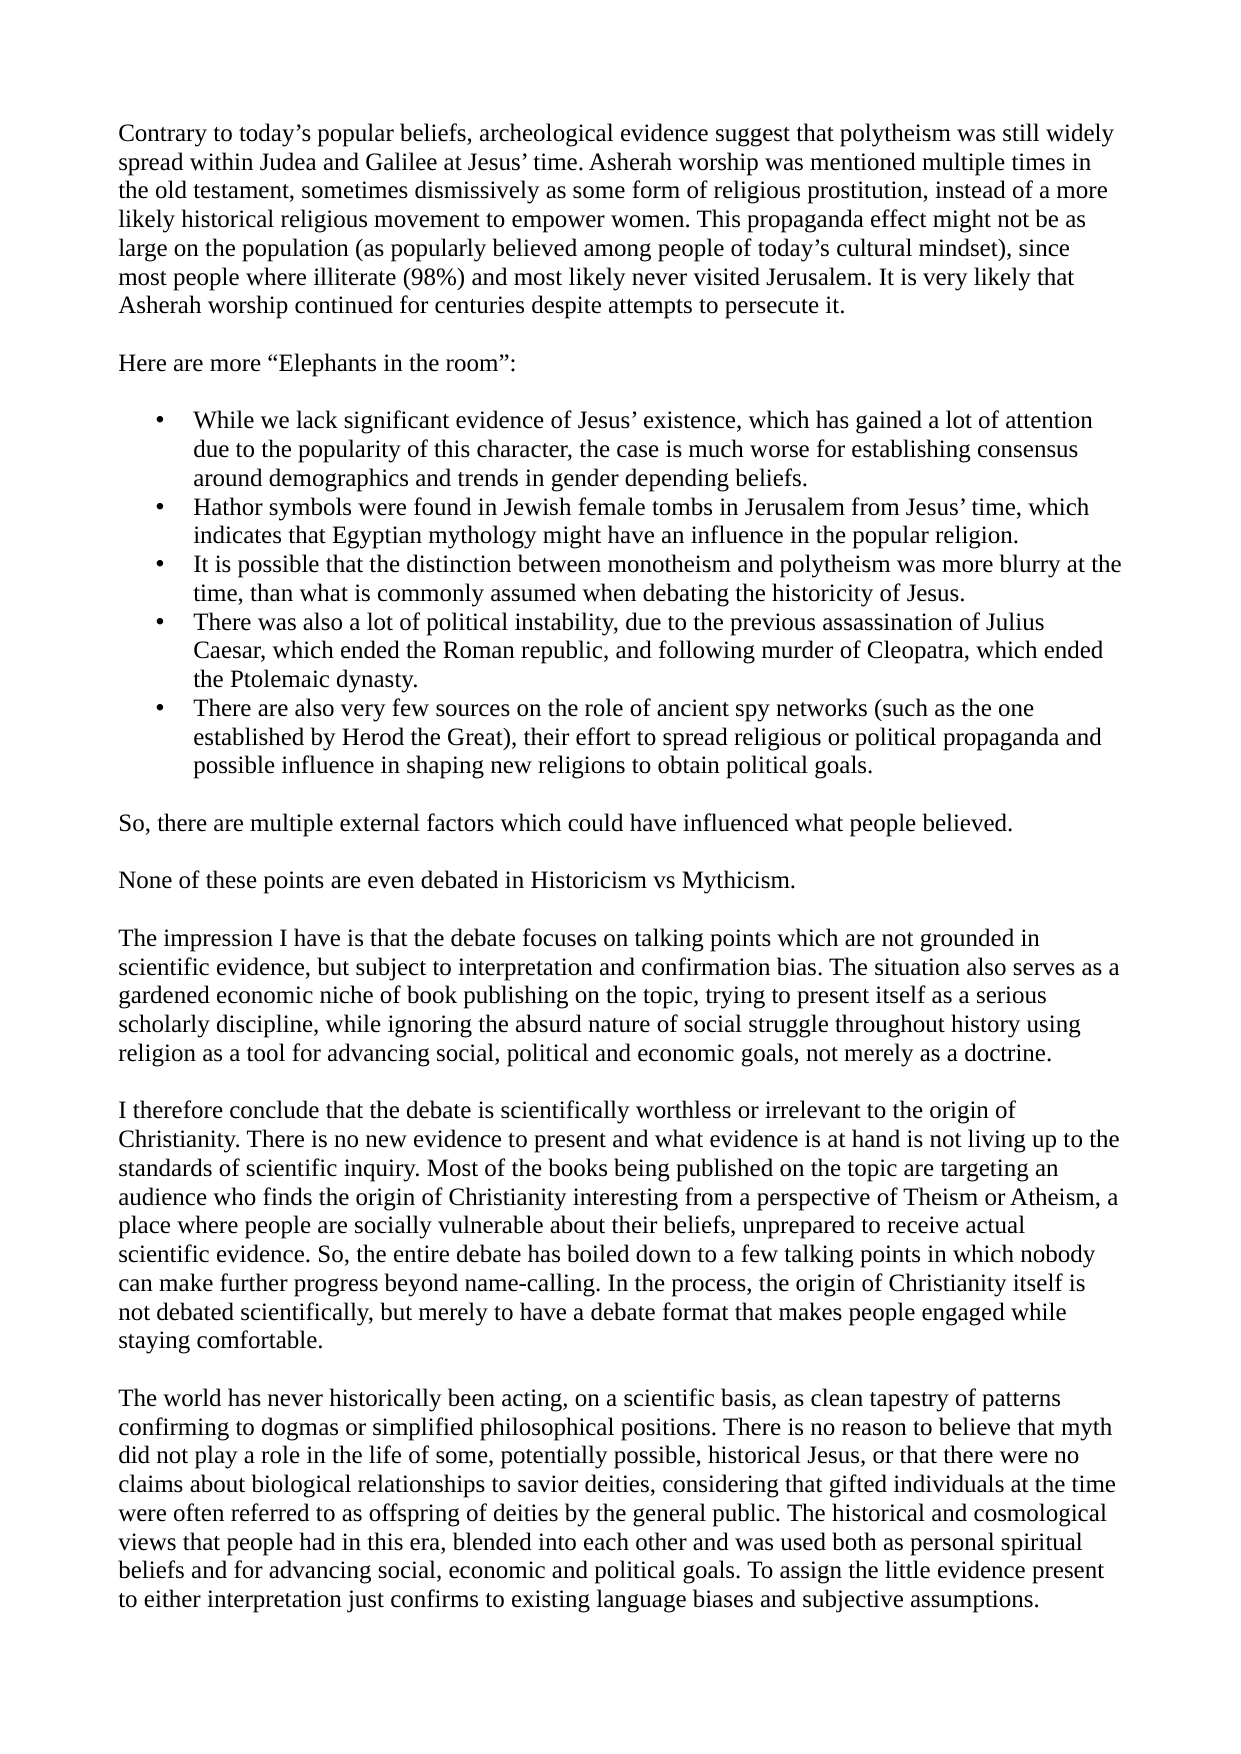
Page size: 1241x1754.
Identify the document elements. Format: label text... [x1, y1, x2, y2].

list Hathor symbols were found in Jewish female tombs in Jerusalem from Jesus’ time, which indicates that Egyptian mythology might have an influence in the popular religion. [156, 492, 1122, 549]
list There are also very few sources on the role of ancient spy networks (such as the one established by Herod the Great), their effort to spread religious or political propaganda and possible influence in shaping new religions to obtain political goals. [156, 693, 1122, 779]
list While we lack significant evidence of Jesus’ existence, which has gained a lot of attention due to the popularity of this character, the case is much worse for establishing consensus around demographics and trends in gender depending beliefs. [156, 406, 1122, 492]
text The world has never historically been acting, on a scientific basis, as clean tapestry of patterns confirming to dogmas or simplified philosophical positions. There is no reason to believe that myth did not play a role in the life of some, potentially possible, historical Jesus, or that there were no claims about biological relationships to savior deities, considering that gifted individuals at the time were often referred to as offspring of deities by the general public. The historical and cosmological views that people had in this era, blended into each other and was used both as personal spiritual beliefs and for advancing social, economic and political goals. To assign the little evidence present to either interpretation just confirms to existing language biases and subjective assumptions. [118, 1383, 1122, 1613]
text Contrary to today’s popular beliefs, archeological evidence suggest that polytheism was still widely spread within Judea and Galilee at Jesus’ time. Asherah worship was mentioned multiple times in the old testament, sometimes dismissively as some form of religious prostitution, instead of a more likely historical religious movement to empower women. This propaganda effect might not be as large on the population (as popularly believed among people of today’s cultural mindset), since most people where illiterate (98%) and most likely never visited Jerusalem. It is very likely that Asherah worship continued for centuries despite attempts to persecute it. [118, 118, 1122, 319]
list It is possible that the distinction between monotheism and polytheism was more blurry at the time, than what is commonly assumed when debating the historicity of Jesus. [156, 549, 1122, 607]
text Here are more “Elephants in the room”: [118, 348, 1122, 377]
list There was also a lot of political instability, due to the previous assassination of Julius Caesar, which ended the Roman republic, and following murder of Cleopatra, which ended the Ptolemaic dynasty. [156, 607, 1122, 693]
text None of these points are even debated in Historicism vs Mythicism. [118, 866, 1122, 894]
text The impression I have is that the debate focuses on talking points which are not grounded in scientific evidence, but subject to interpretation and confirmation bias. The situation also serves as a gardened economic niche of book publishing on the topic, trying to present itself as a serious scholarly discipline, while ignoring the absurd nature of social struggle throughout history using religion as a tool for advancing social, political and economic goals, not merely as a doctrine. [118, 923, 1122, 1067]
text So, there are multiple external factors which could have influenced what people believed. [118, 808, 1122, 837]
text I therefore conclude that the debate is scientifically worthless or irrelevant to the origin of Christianity. There is no new evidence to present and what evidence is at hand is not living up to the standards of scientific inquiry. Most of the books being published on the topic are targeting an audience who finds the origin of Christianity interesting from a perspective of Theism or Atheism, a place where people are socially vulnerable about their beliefs, unprepared to receive actual scientific evidence. So, the entire debate has boiled down to a few talking points in which nobody can make further progress beyond name-calling. In the process, the origin of Christianity itself is not debated scientifically, but merely to have a debate format that makes people engaged while staying comfortable. [118, 1096, 1122, 1354]
